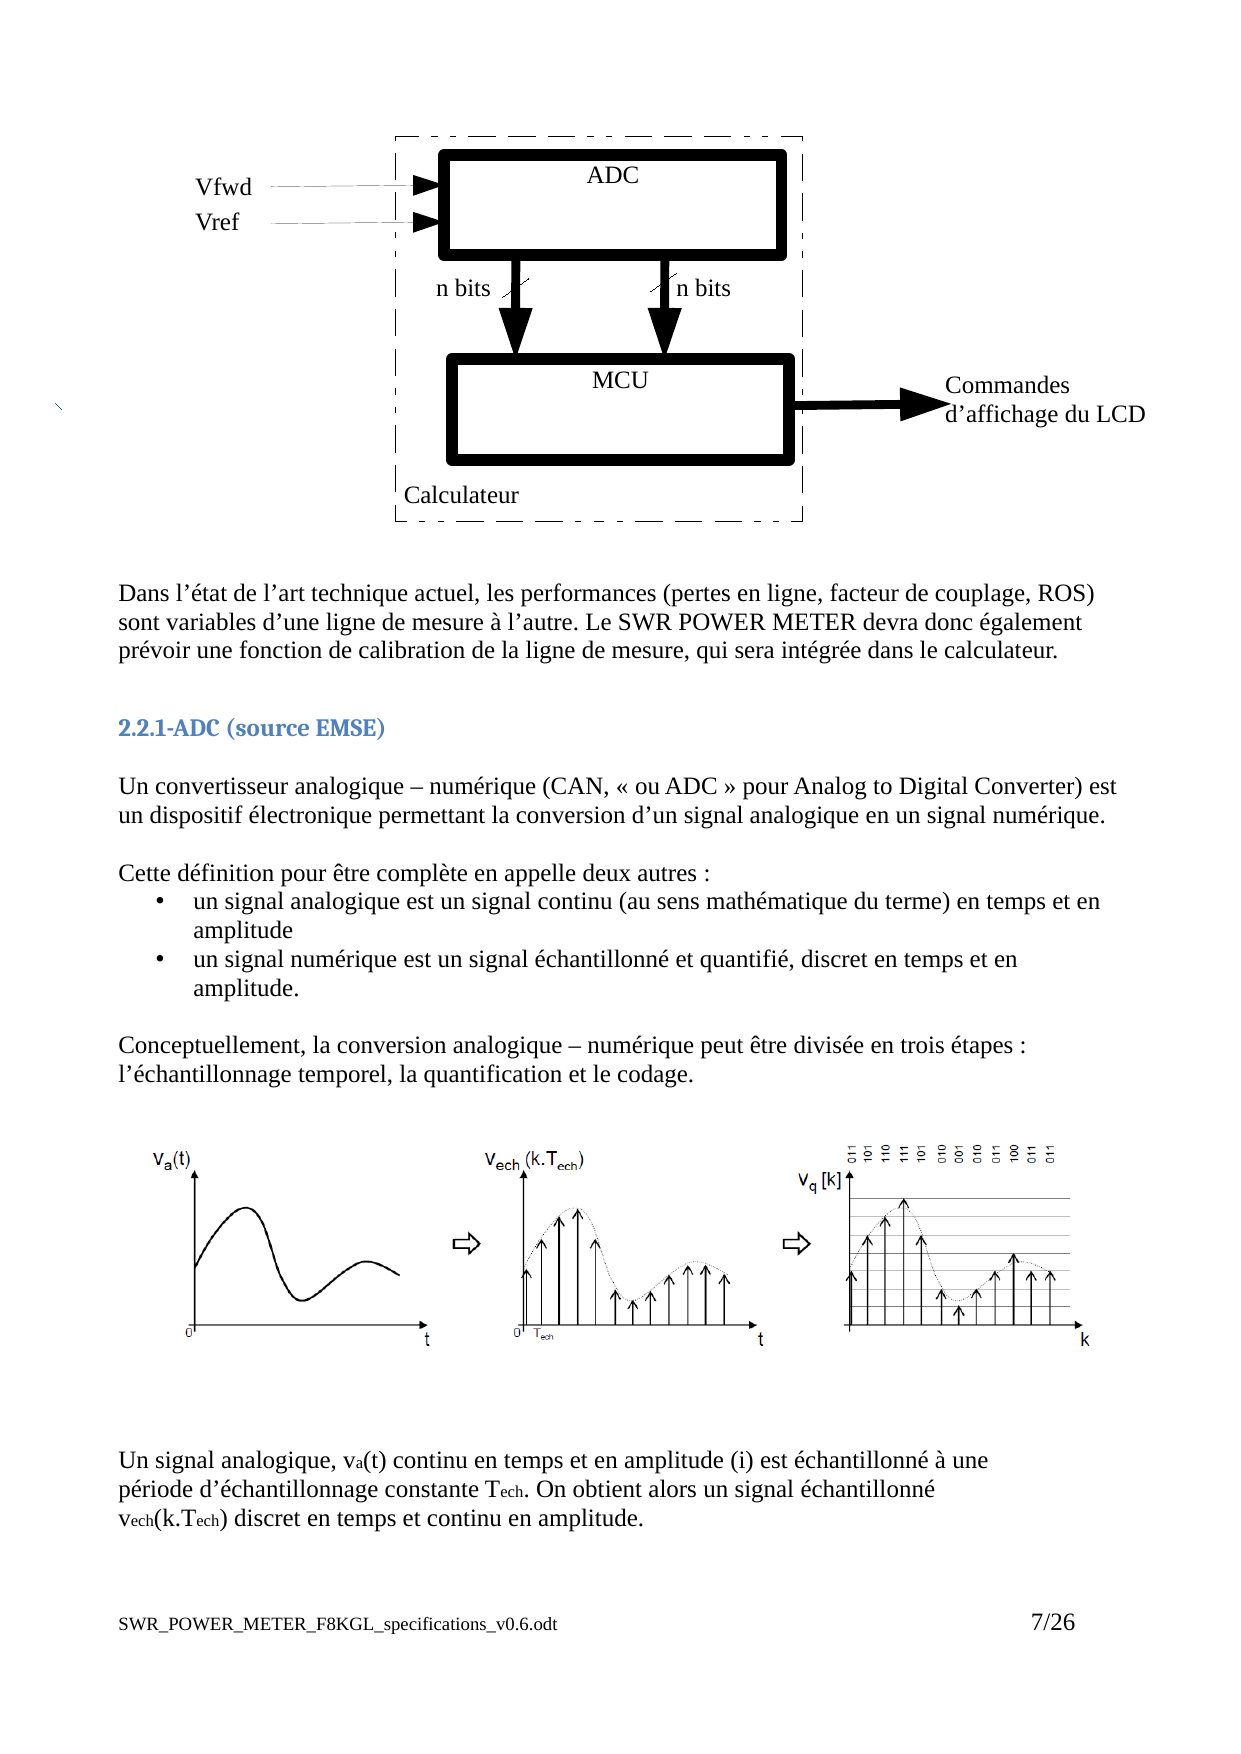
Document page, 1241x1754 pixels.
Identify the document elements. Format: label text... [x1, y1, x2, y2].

text l’échantillonnage temporel, la quantification et le codage. [118, 1059, 1122, 1088]
picture [118, 1116, 1123, 1359]
text Un convertisseur analogique – numérique (CAN, « ou ADC » pour Analog to Digital Converter) est un dispositif électronique permettant la conversion d’un signal analogique en un signal numérique. [118, 771, 1122, 829]
text période d’échantillonnage constante Tech. On obtient alors un signal échantillonné [118, 1474, 1122, 1503]
list un signal numérique est un signal échantillonné et quantifié, discret en temps et en amplitude. [156, 944, 1122, 1001]
text Cette définition pour être complète en appelle deux autres : [118, 858, 1122, 886]
subtitle 2.2.1-ADC (source EMSE) [118, 714, 1122, 743]
text Conceptuellement, la conversion analogique – numérique peut être divisée en trois étapes : [118, 1030, 1122, 1059]
list un signal analogique est un signal continu (au sens mathématique du terme) en temps et en amplitude [156, 886, 1122, 944]
text vech(k.Tech) discret en temps et continu en amplitude. [118, 1503, 1122, 1532]
text Dans l’état de l’art technique actuel, les performances (pertes en ligne, facteur de couplage, ROS) sont variables d’une ligne de mesure à l’autre. Le SWR POWER METER devra donc également prévoir une fonction de calibration de la ligne de mesure, qui sera intégrée dans le calculateur. [118, 578, 1122, 664]
text Un signal analogique, va(t) continu en temps et en amplitude (i) est échantillonné à une [118, 1445, 1122, 1474]
